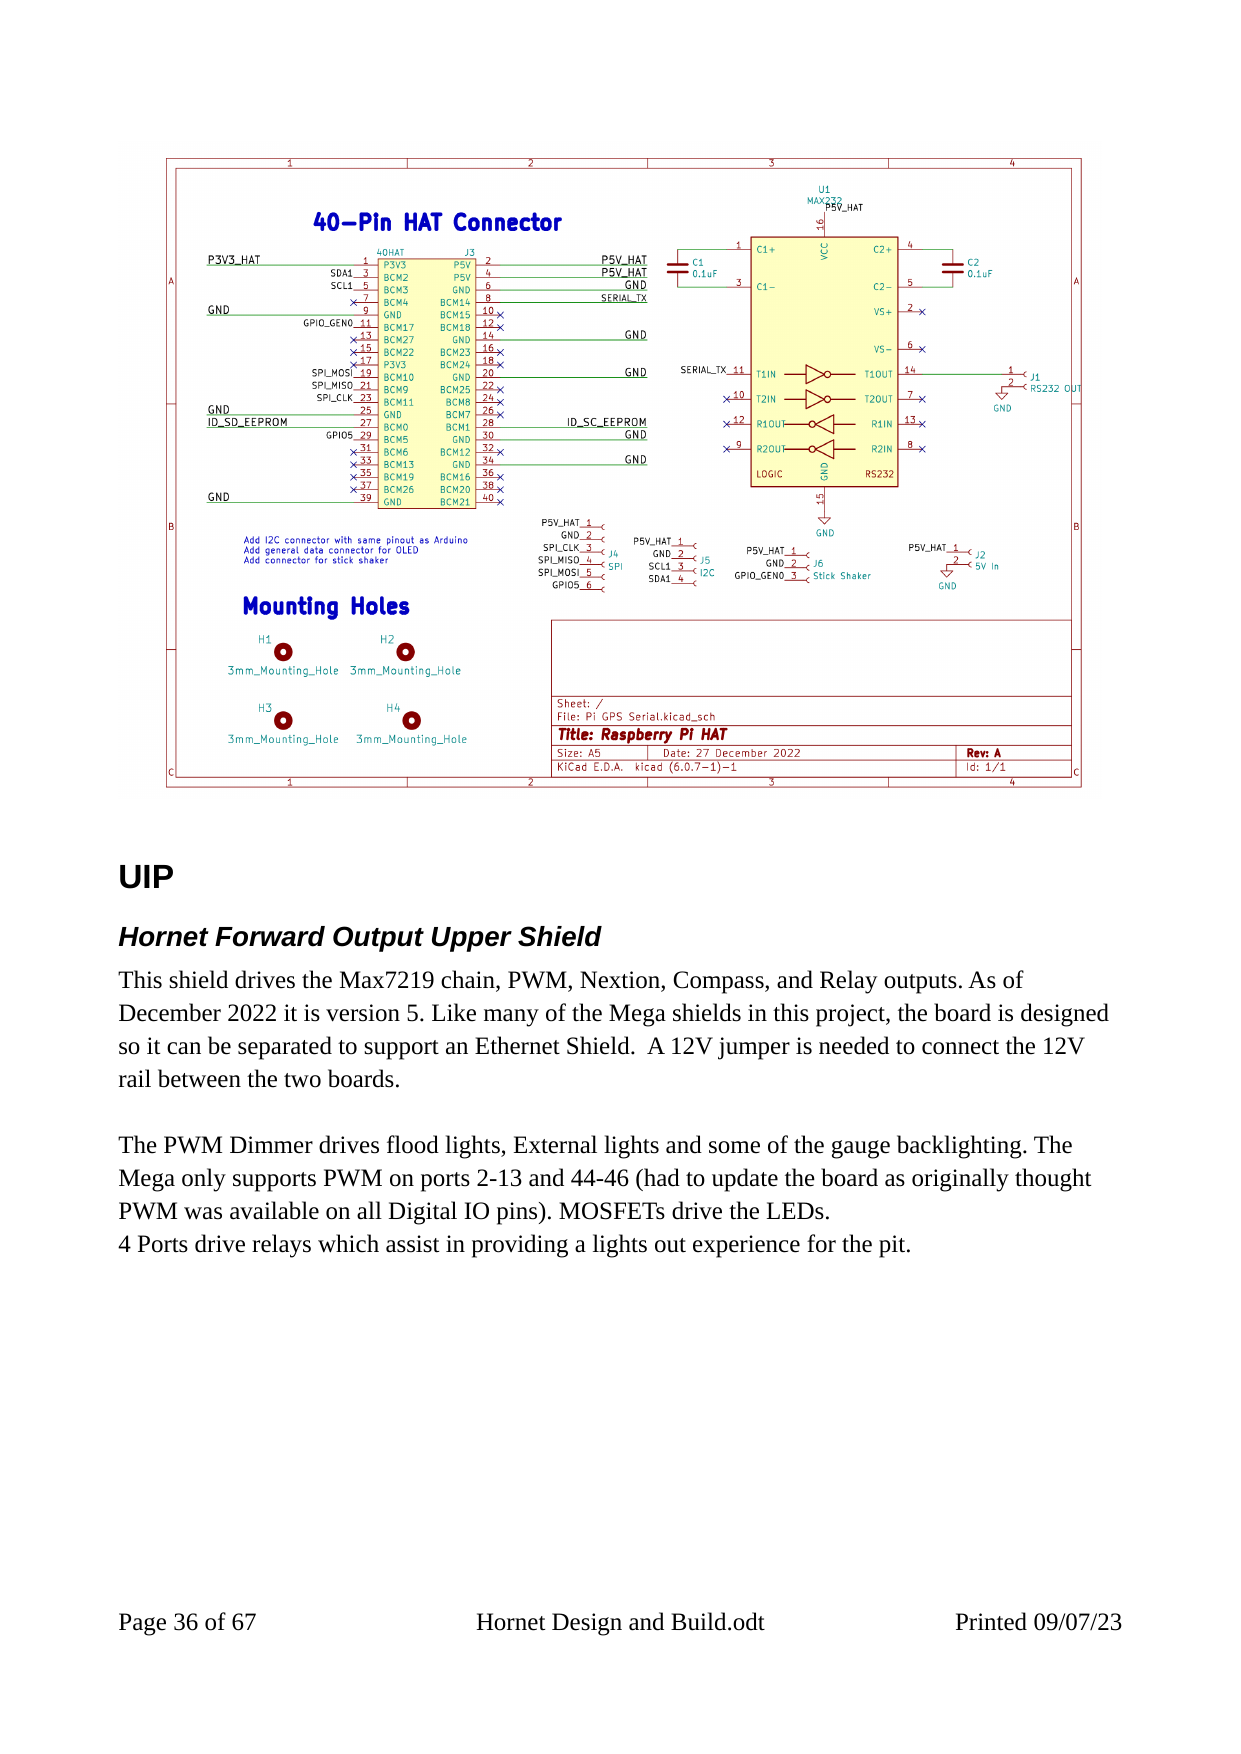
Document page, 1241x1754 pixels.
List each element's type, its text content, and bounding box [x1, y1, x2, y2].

text This shield drives the Max7219 chain, PWM, Nextion, Compass, and Relay outputs. As of December 2022 it is version 5. Like many of the Mega shields in this project, the board is designed so it can be separated to support an Ethernet Shield. A 12V jumper is needed to connect the 12V rail between the two boards. [118, 965, 1122, 1093]
subtitle Hornet Forward Output Upper Shield [118, 920, 1122, 952]
text 4 Ports drive relays which assist in providing a lights out experience for the pit. [118, 1229, 1122, 1258]
picture [118, 141, 1103, 799]
text The PWM Dimmer drives flood lights, External lights and some of the gauge backlighting. The Mega only supports PWM on ports 2-13 and 44-46 (had to update the board as originally thought PWM was available on all Digital IO pins). MOSFETs drive the LEDs. [118, 1130, 1122, 1225]
subtitle UIP [118, 857, 1122, 895]
